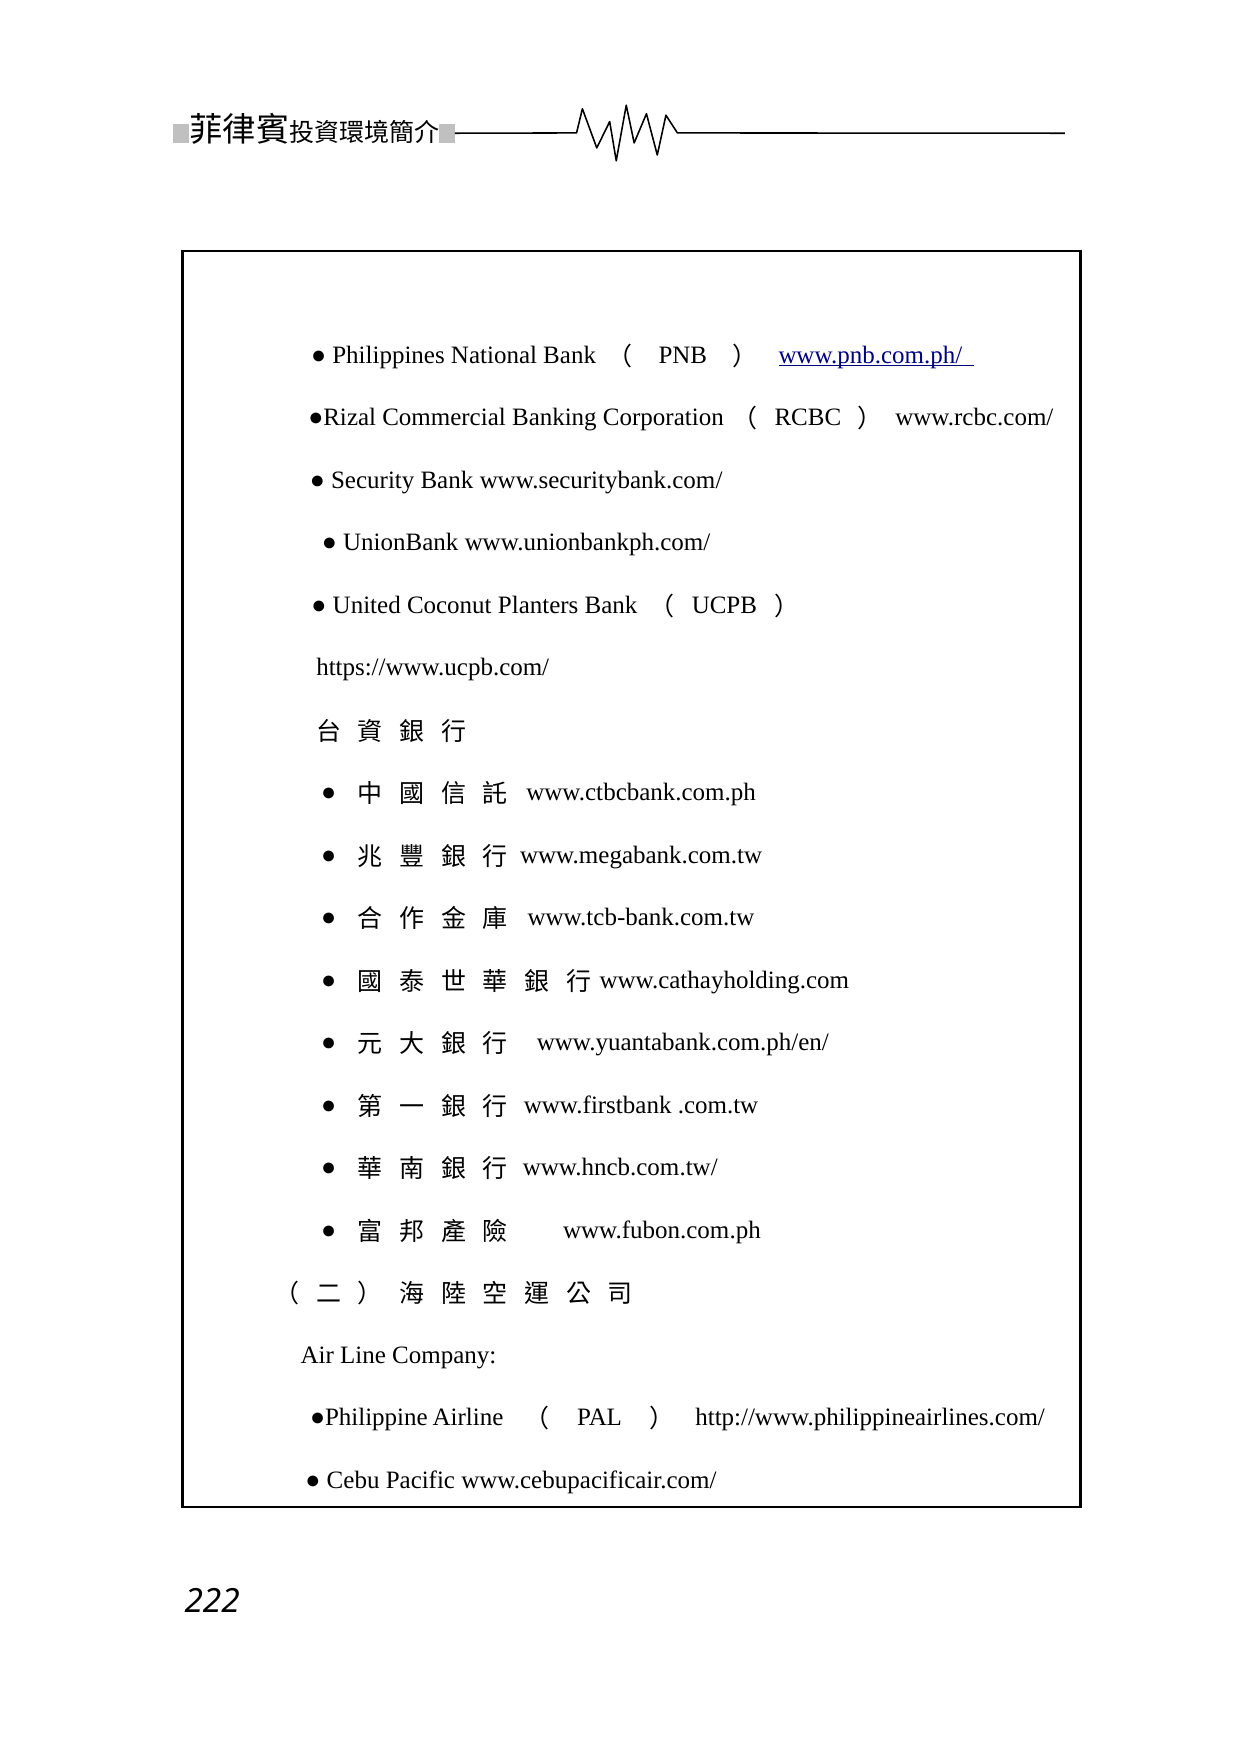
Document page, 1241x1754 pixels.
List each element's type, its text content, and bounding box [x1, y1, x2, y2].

table_cell ● Philippines National Bank（PNB）www.pnb.com.ph/ ●Rizal Commercial Banking Corporation（RCBC）www.rcbc.com/ ● Security Bank www.securitybank.com/ ● UnionBank www.unionbankph.com/ ● United Coconut Planters Bank（UCPB） https://www.ucpb.com/ 台資銀行 ●中國信託www.ctbcbank.com.ph ●兆豐銀行www.megabank.com.tw ●合作金庫www.tcb-bank.com.tw ●國泰世華銀行www.cathayholding.com ●元大銀行www.yuantabank.com.ph/en/ ●第一銀行www.firstbank .com.tw ●華南銀行www.hncb.com.tw/ ●富邦產險 www.fubon.com.ph （二）海陸空運公司 Air Line Company: ●Philippine Airline（PAL）http://www.philippineairlines.com/ ● Cebu Pacific www.cebupacificair.com/ [184, 252, 1079, 1506]
